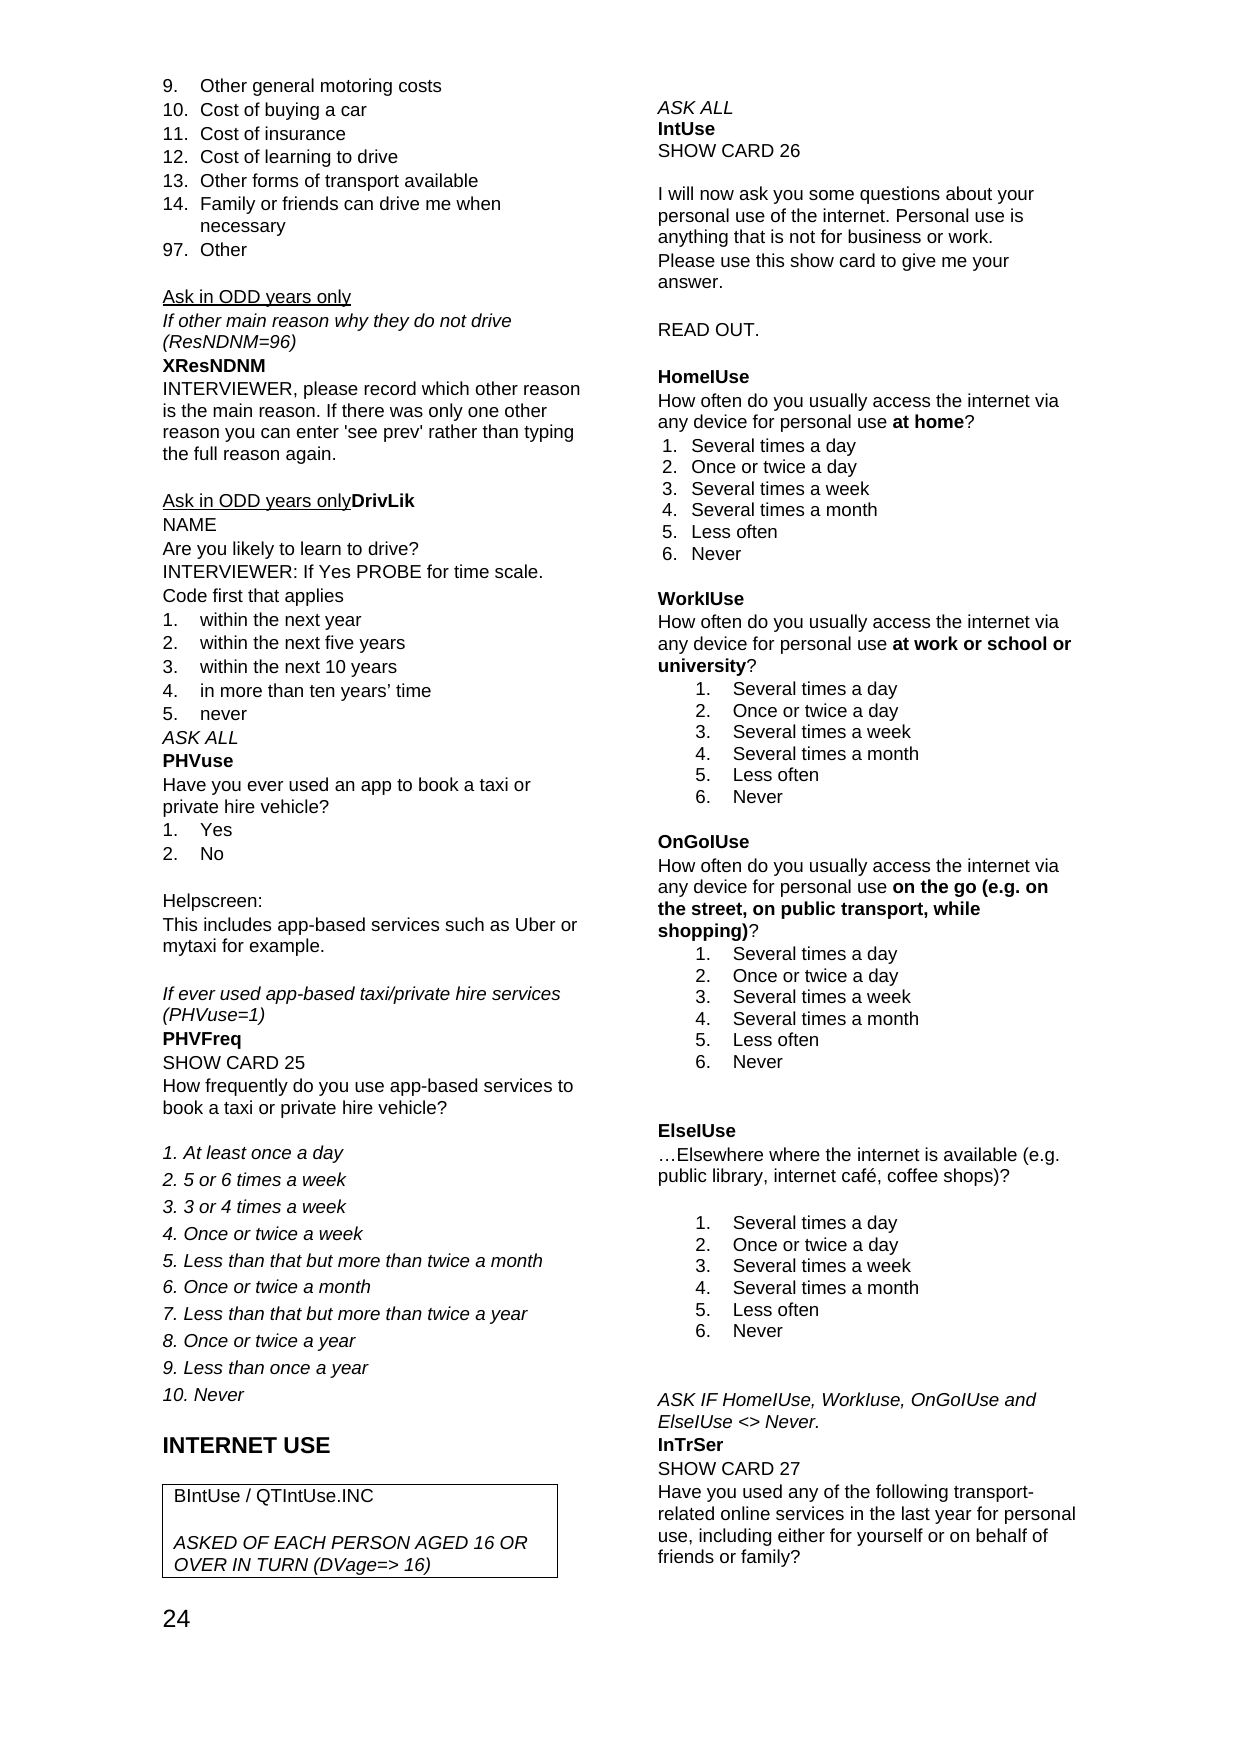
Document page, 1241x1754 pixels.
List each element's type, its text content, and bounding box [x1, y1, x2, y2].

text Ask in ODD years only [162, 286, 583, 307]
text 1. At least once a day [162, 1142, 583, 1163]
text ASK ALL [658, 97, 1078, 118]
list Several times a month [695, 1008, 1078, 1029]
text PHVFreq [162, 1028, 583, 1049]
text 8. Once or twice a year [162, 1330, 583, 1352]
text SHOW CARD 27 [658, 1458, 1078, 1479]
list within the next year [162, 608, 583, 630]
text XResNDNM [162, 354, 583, 376]
text INTERVIEWER, please record which other reason is the main reason. If there was only one other reason you can enter 'see prev' rather than typing the full reason again. [162, 378, 583, 464]
list Other [162, 238, 583, 260]
list Yes [162, 819, 583, 841]
text SHOW CARD 26 [658, 140, 1078, 161]
list Once or twice a day [695, 964, 1078, 986]
text If other main reason why they do not drive (ResNDNM=96) [162, 309, 583, 352]
list Other forms of transport available [162, 169, 583, 191]
text ElseIUse [658, 1120, 1078, 1141]
text PHVuse [162, 750, 583, 772]
text 3. 3 or 4 times a week [162, 1196, 583, 1217]
text Helpscreen: [162, 890, 583, 912]
text 9. Less than once a year [162, 1357, 583, 1378]
list Less often [695, 764, 1078, 786]
list within the next 10 years [162, 656, 583, 677]
text Have you used any of the following transport-related online services in the last year for personal use, including either for yourself or on behalf of friends or family? [658, 1481, 1078, 1568]
subtitle INTERNET USE [162, 1432, 583, 1458]
text I will now ask you some questions about your personal use of the internet. Personal use is anything that is not for business or work. [658, 183, 1078, 247]
list Cost of insurance [162, 122, 583, 144]
text NAME [162, 514, 583, 535]
list Less often [662, 521, 1078, 542]
list within the next five years [162, 632, 583, 654]
list Cost of buying a car [162, 99, 583, 120]
list Several times a day [662, 434, 1078, 456]
text Are you likely to learn to drive? [162, 537, 583, 559]
list Never [695, 786, 1078, 807]
text INTERVIEWER: If Yes PROBE for time scale. [162, 561, 583, 583]
text InTrSer [658, 1434, 1078, 1456]
list Several times a month [695, 743, 1078, 764]
list Several times a day [695, 943, 1078, 964]
list Never [695, 1320, 1078, 1342]
list Several times a month [662, 499, 1078, 521]
text SHOW CARD 25 [162, 1051, 583, 1073]
list Never [695, 1051, 1078, 1072]
list Several times a week [695, 1255, 1078, 1277]
list Several times a week [695, 721, 1078, 743]
list Once or twice a day [662, 456, 1078, 478]
text ASK IF HomeIUse, WorkIuse, OnGoIUse and ElseIUse <> Never. [658, 1389, 1078, 1432]
text Code first that applies [162, 585, 583, 606]
list Other general motoring costs [162, 75, 583, 97]
text Ask in ODD years onlyDrivLik [162, 490, 583, 512]
list Several times a day [695, 678, 1078, 699]
list Once or twice a day [695, 1234, 1078, 1255]
list Several times a week [662, 478, 1078, 499]
text How often do you usually access the internet via any device for personal use at home? [658, 389, 1078, 432]
text 10. Never [162, 1384, 583, 1405]
text 7. Less than that but more than twice a year [162, 1303, 583, 1325]
text Have you ever used an app to book a taxi or private hire vehicle? [162, 774, 583, 817]
text How often do you usually access the internet via any device for personal use on the go (e.g. on the street, on public transport, while shopping)? [658, 855, 1078, 941]
list Cost of learning to drive [162, 146, 583, 167]
text If ever used app-based taxi/private hire services (PHVuse=1) [162, 983, 583, 1026]
text WorkIUse [658, 588, 1078, 609]
text Please use this show card to give me your answer. [658, 249, 1078, 293]
text IntUse [658, 118, 1078, 140]
text How often do you usually access the internet via any device for personal use at work or school or university? [658, 611, 1078, 676]
text READ OUT. [658, 318, 1078, 340]
text How frequently do you use app-based services to book a taxi or private hire vehicle? [162, 1075, 583, 1118]
list never [162, 703, 583, 724]
list Once or twice a day [695, 699, 1078, 721]
list Family or friends can drive me when necessary [162, 193, 583, 236]
text OnGoIUse [658, 831, 1078, 853]
text ASK ALL [162, 727, 583, 748]
list Several times a day [695, 1212, 1078, 1234]
list Never [662, 542, 1078, 564]
table_header BIntUse / QTIntUse.INC ASKED OF EACH PERSON AGED 16 OR OVER IN TURN (DVage=> 16) [163, 1485, 557, 1577]
list Less often [695, 1029, 1078, 1051]
text HomeIUse [658, 366, 1078, 387]
text This includes app-based services such as Uber or mytaxi for example. [162, 914, 583, 957]
list Several times a month [695, 1277, 1078, 1298]
text 5. Less than that but more than twice a month [162, 1249, 583, 1271]
text 2. 5 or 6 times a week [162, 1169, 583, 1190]
text …Elsewhere where the internet is available (e.g. public library, internet café, coffee shops)? [658, 1143, 1078, 1186]
list No [162, 843, 583, 864]
list Less often [695, 1298, 1078, 1320]
text 4. Once or twice a week [162, 1222, 583, 1244]
list in more than ten years’ time [162, 679, 583, 701]
text 6. Once or twice a month [162, 1276, 583, 1298]
list Several times a week [695, 986, 1078, 1008]
